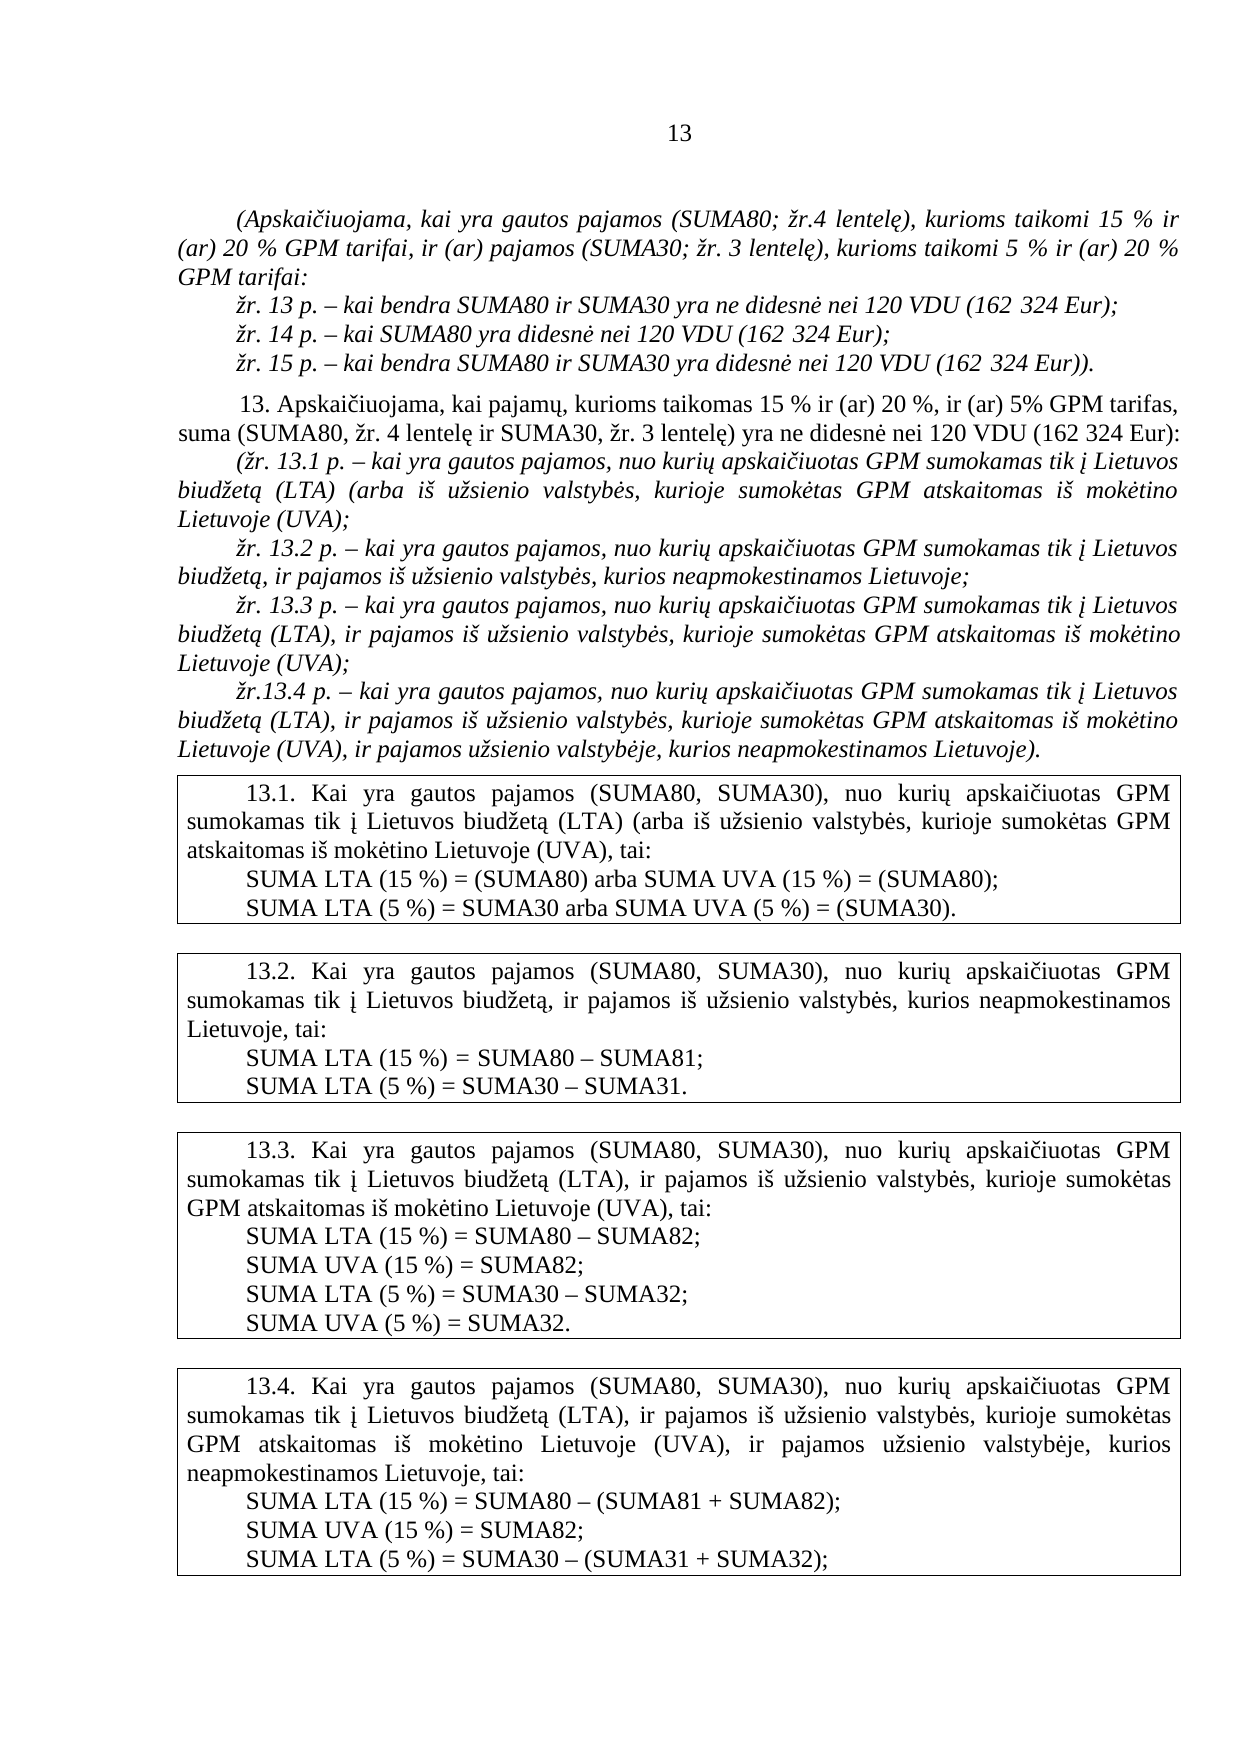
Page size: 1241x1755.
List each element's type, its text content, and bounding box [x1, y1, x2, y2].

text žr. 14 p. – kai SUMA80 yra didesnė nei 120 VDU (162 324 Eur); [177, 319, 1181, 348]
text 13.1. Kai yra gautos pajamos (SUMA80, SUMA30), nuo kurių apskaičiuotas GPM sumokamas tik į Lietuvos biudžetą (LTA) (arba iš užsienio valstybės, kurioje sumokėtas GPM atskaitomas iš mokėtino Lietuvoje (UVA), tai: [178, 776, 1180, 861]
text SUMA LTA (5 %) = SUMA30 – (SUMA31 + SUMA32); [178, 1541, 1180, 1575]
text 13.4. Kai yra gautos pajamos (SUMA80, SUMA30), nuo kurių apskaičiuotas GPM sumokamas tik į Lietuvos biudžetą (LTA), ir pajamos iš užsienio valstybės, kurioje sumokėtas GPM atskaitomas iš mokėtino Lietuvoje (UVA), ir pajamos užsienio valstybėje, kurios neapmokestinamos Lietuvoje, tai: [178, 1369, 1180, 1483]
text SUMA UVA (5 %) = SUMA32. [178, 1304, 1180, 1338]
text SUMA LTA (5 %) = SUMA30 arba SUMA UVA (5 %) = (SUMA30). [178, 889, 1180, 923]
text žr. 13.2 p. – kai yra gautos pajamos, nuo kurių apskaičiuotas GPM sumokamas tik į Lietuvos biudžetą, ir pajamos iš užsienio valstybės, kurios neapmokestinamos Lietuvoje; [177, 533, 1181, 590]
text žr. 13.3 p. – kai yra gautos pajamos, nuo kurių apskaičiuotas GPM sumokamas tik į Lietuvos biudžetą (LTA), ir pajamos iš užsienio valstybės, kurioje sumokėtas GPM atskaitomas iš mokėtino Lietuvoje (UVA); [177, 590, 1181, 676]
text (Apskaičiuojama, kai yra gautos pajamos (SUMA80; žr.4 lentelę), kurioms taikomi 15 % ir (ar) 20 % GPM tarifai, ir (ar) pajamos (SUMA30; žr. 3 lentelę), kurioms taikomi 5 % ir (ar) 20 % GPM tarifai: [177, 204, 1181, 291]
text 13.2. Kai yra gautos pajamos (SUMA80, SUMA30), nuo kurių apskaičiuotas GPM sumokamas tik į Lietuvos biudžetą, ir pajamos iš užsienio valstybės, kurios neapmokestinamos Lietuvoje, tai: [178, 954, 1180, 1039]
text SUMA LTA (15 %) = (SUMA80) arba SUMA UVA (15 %) = (SUMA80); [178, 861, 1180, 889]
text žr.13.4 p. – kai yra gautos pajamos, nuo kurių apskaičiuotas GPM sumokamas tik į Lietuvos biudžetą (LTA), ir pajamos iš užsienio valstybės, kurioje sumokėtas GPM atskaitomas iš mokėtino Lietuvoje (UVA), ir pajamos užsienio valstybėje, kurios neapmokestinamos Lietuvoje). [177, 676, 1181, 763]
text SUMA LTA (15 %) = SUMA80 – SUMA81; [178, 1039, 1180, 1068]
text 13.3. Kai yra gautos pajamos (SUMA80, SUMA30), nuo kurių apskaičiuotas GPM sumokamas tik į Lietuvos biudžetą (LTA), ir pajamos iš užsienio valstybės, kurioje sumokėtas GPM atskaitomas iš mokėtino Lietuvoje (UVA), tai: [178, 1133, 1180, 1218]
text žr. 15 p. – kai bendra SUMA80 ir SUMA30 yra didesnė nei 120 VDU (162 324 Eur)). [177, 348, 1181, 377]
text (žr. 13.1 p. – kai yra gautos pajamos, nuo kurių apskaičiuotas GPM sumokamas tik į Lietuvos biudžetą (LTA) (arba iš užsienio valstybės, kurioje sumokėtas GPM atskaitomas iš mokėtino Lietuvoje (UVA); [177, 446, 1181, 533]
text SUMA LTA (15 %) = SUMA80 – (SUMA81 + SUMA82); [178, 1483, 1180, 1512]
text SUMA UVA (15 %) = SUMA82; [178, 1247, 1180, 1276]
text SUMA UVA (15 %) = SUMA82; [178, 1512, 1180, 1541]
text SUMA LTA (15 %) = SUMA80 – SUMA82; [178, 1218, 1180, 1247]
text SUMA LTA (5 %) = SUMA30 – SUMA32; [178, 1276, 1180, 1304]
text 13. Apskaičiuojama, kai pajamų, kurioms taikomas 15 % ir (ar) 20 %, ir (ar) 5% GPM tarifas, suma (SUMA80, žr. 4 lentelę ir SUMA30, žr. 3 lentelę) yra ne didesnė nei 120 VDU (162 324 Eur): [177, 389, 1181, 446]
text žr. 13 p. – kai bendra SUMA80 ir SUMA30 yra ne didesnė nei 120 VDU (162 324 Eur); [177, 291, 1181, 319]
text SUMA LTA (5 %) = SUMA30 – SUMA31. [178, 1068, 1180, 1102]
